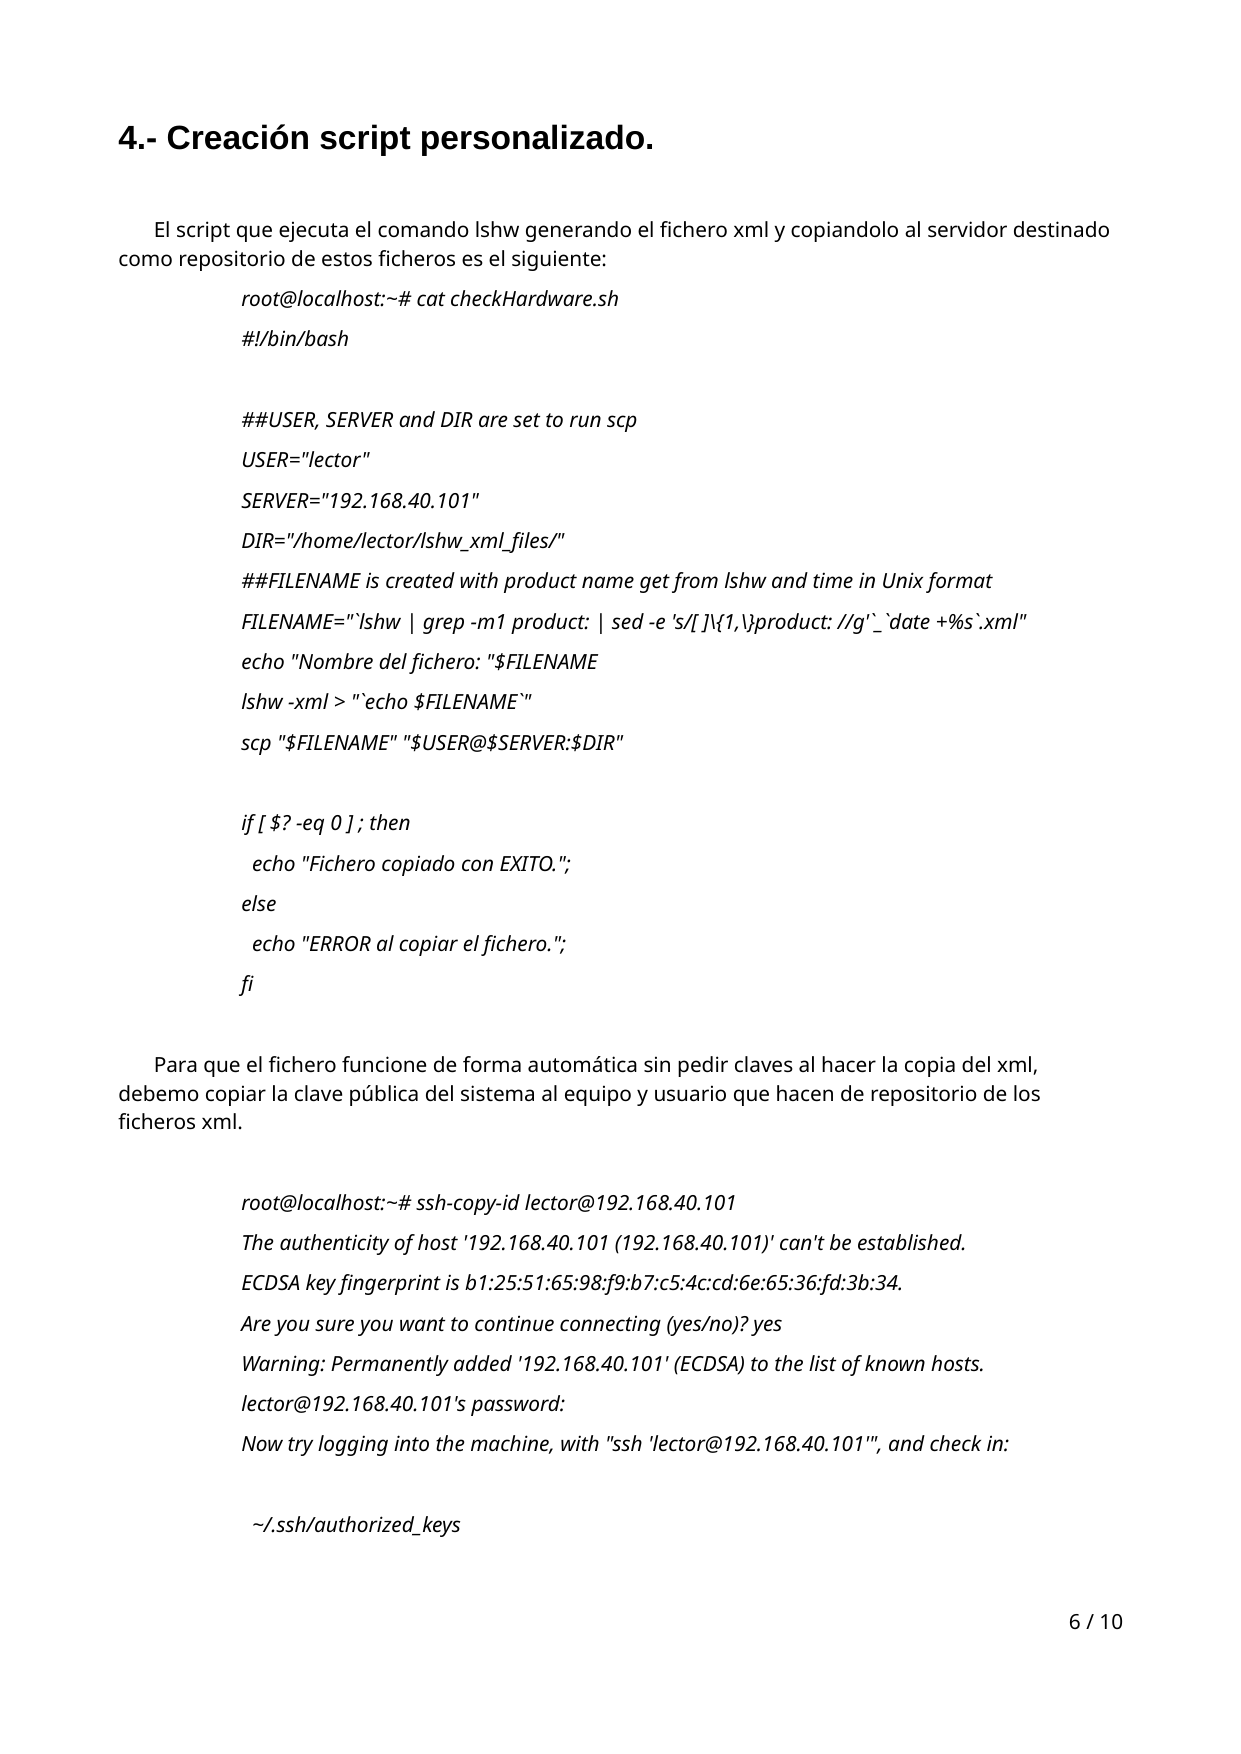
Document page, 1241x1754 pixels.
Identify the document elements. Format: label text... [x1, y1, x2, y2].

text if [ $? -eq 0 ] ; then [206, 808, 1123, 837]
text Now try logging into the machine, with "ssh 'lector@192.168.40.101'", and check in: [206, 1429, 1123, 1458]
text lshw -xml > "`echo $FILENAME`" [206, 687, 1123, 716]
text lector@192.168.40.101's password: [206, 1389, 1123, 1418]
text Para que el fichero funcione de forma automática sin pedir claves al hacer la copia del xml, debemo copiar la clave pública del sistema al equipo y usuario que hacen de repositorio de los ficheros xml. [118, 1050, 1123, 1136]
text echo "Fichero copiado con EXITO."; [206, 849, 1123, 877]
text SERVER="192.168.40.101" [206, 486, 1123, 514]
text ECDSA key fingerprint is b1:25:51:65:98:f9:b7:c5:4c:cd:6e:65:36:fd:3b:34. [206, 1268, 1123, 1297]
text The authenticity of host '192.168.40.101 (192.168.40.101)' can't be established. [206, 1228, 1123, 1256]
text El script que ejecuta el comando lshw generando el fichero xml y copiandolo al servidor destinado como repositorio de estos ficheros es el siguiente: [118, 216, 1123, 272]
text else [206, 889, 1123, 917]
text ##FILENAME is created with product name get from lshw and time in Unix format [206, 566, 1123, 595]
text Are you sure you want to continue connecting (yes/no)? yes [206, 1309, 1123, 1337]
text root@localhost:~# ssh-copy-id lector@192.168.40.101 [206, 1188, 1123, 1216]
text Warning: Permanently added '192.168.40.101' (ECDSA) to the list of known hosts. [206, 1349, 1123, 1377]
text echo "ERROR al copiar el fichero."; [206, 929, 1123, 958]
text scp "$FILENAME" "$USER@$SERVER:$DIR" [206, 728, 1123, 756]
text echo "Nombre del fichero: "$FILENAME [206, 647, 1123, 676]
text ~/.ssh/authorized_keys [206, 1510, 1123, 1539]
text USER="lector" [206, 446, 1123, 474]
text DIR="/home/lector/lshw_xml_files/" [206, 526, 1123, 554]
text ##USER, SERVER and DIR are set to run scp [206, 405, 1123, 434]
text FILENAME="`lshw | grep -m1 product: | sed -e 's/[ ]\{1,\}product: //g'`_`date +%s`.xml" [206, 607, 1123, 635]
subtitle 4.- Creación script personalizado. [118, 118, 1123, 157]
text #!/bin/bash [206, 324, 1123, 353]
text fi [206, 969, 1123, 998]
text root@localhost:~# cat checkHardware.sh [206, 284, 1123, 313]
